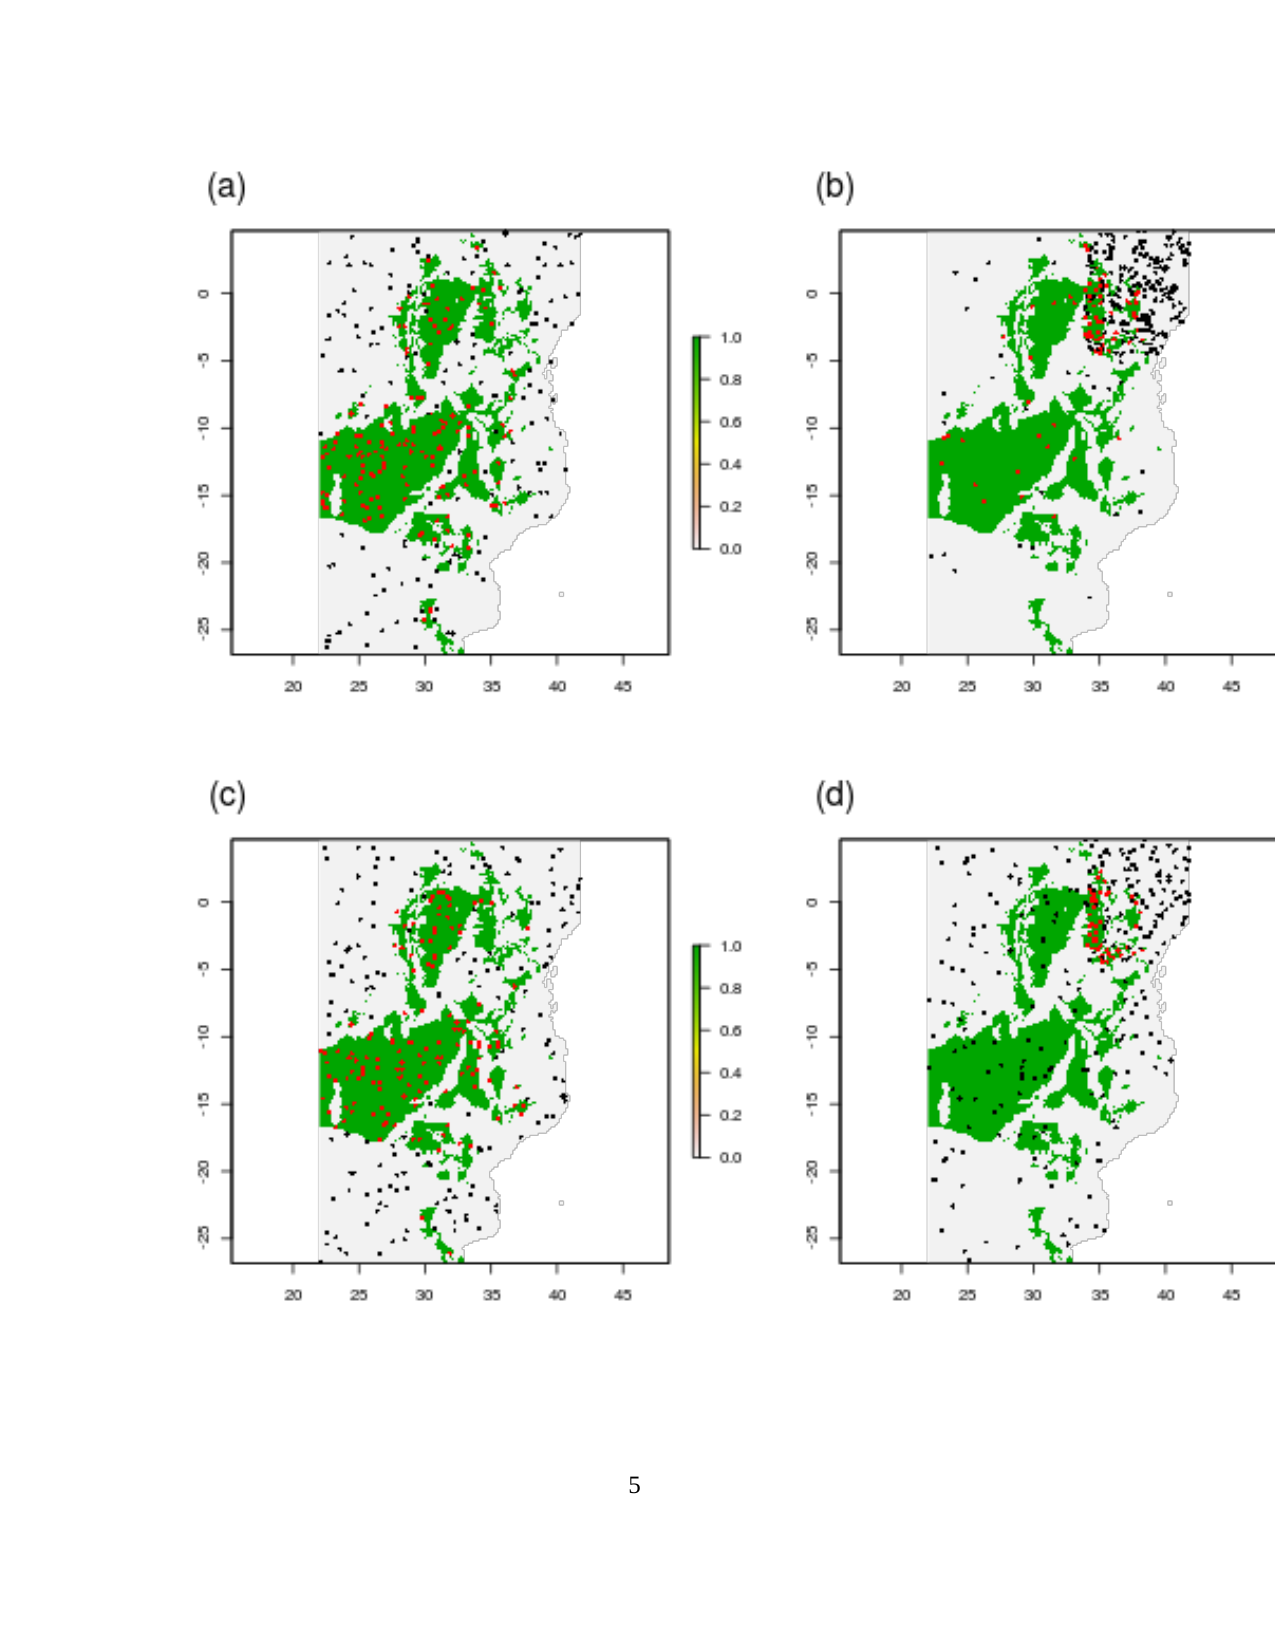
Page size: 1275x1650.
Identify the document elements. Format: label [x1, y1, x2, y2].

picture [150, 150, 1275, 1441]
